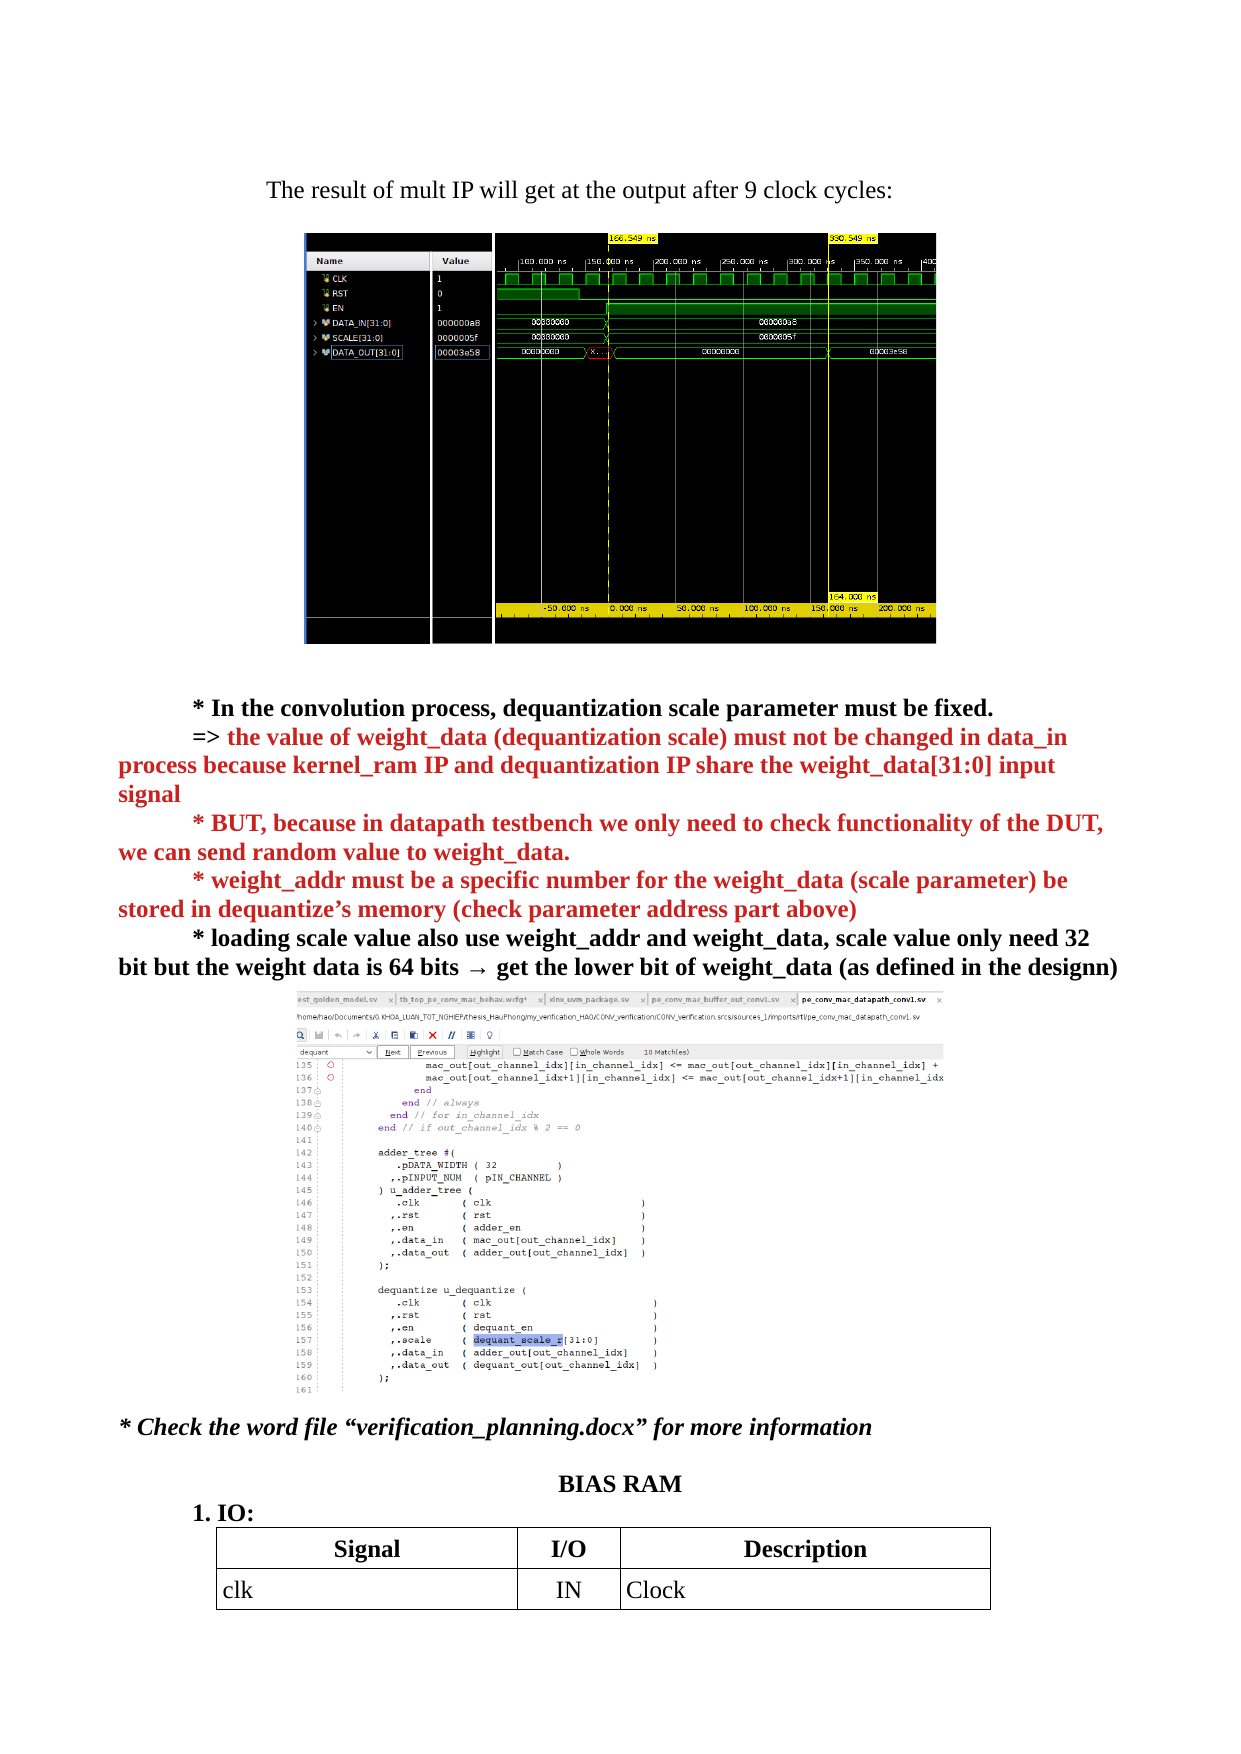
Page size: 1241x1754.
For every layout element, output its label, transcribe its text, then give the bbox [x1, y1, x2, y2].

table_cell Clock [621, 1569, 990, 1609]
text * weight_addr must be a specific number for the weight_data (scale parameter) be stored in dequantize’s memory (check parameter address part above) [118, 866, 1122, 923]
text The result of mult IP will get at the output after 9 clock cycles: [118, 147, 1122, 204]
text * BUT, because in datapath testbench we only need to check functionality of the DUT, we can send random value to weight_data. [118, 808, 1122, 866]
text 1. IO: [118, 1498, 1122, 1527]
picture [304, 233, 937, 644]
picture [296, 986, 944, 1393]
table_header Description [621, 1528, 990, 1568]
text => the value of weight_data (dequantization scale) must not be changed in data_in process because kernel_ram IP and dequantization IP share the weight_data[31:0] input signal [118, 722, 1122, 808]
table_cell IN [518, 1569, 620, 1609]
table_header I/O [518, 1528, 620, 1568]
text BIAS RAM [118, 1469, 1122, 1498]
text * loading scale value also use weight_addr and weight_data, scale value only need 32 bit but the weight data is 64 bits → get the lower bit of weight_data (as defined in the designn) [118, 923, 1122, 981]
text * In the convolution process, dequantization scale parameter must be fixed. [118, 693, 1122, 722]
text * Check the word file “verification_planning.docx” for more information [118, 1412, 1122, 1441]
table_header Signal [217, 1528, 517, 1568]
table_cell clk [217, 1569, 517, 1609]
